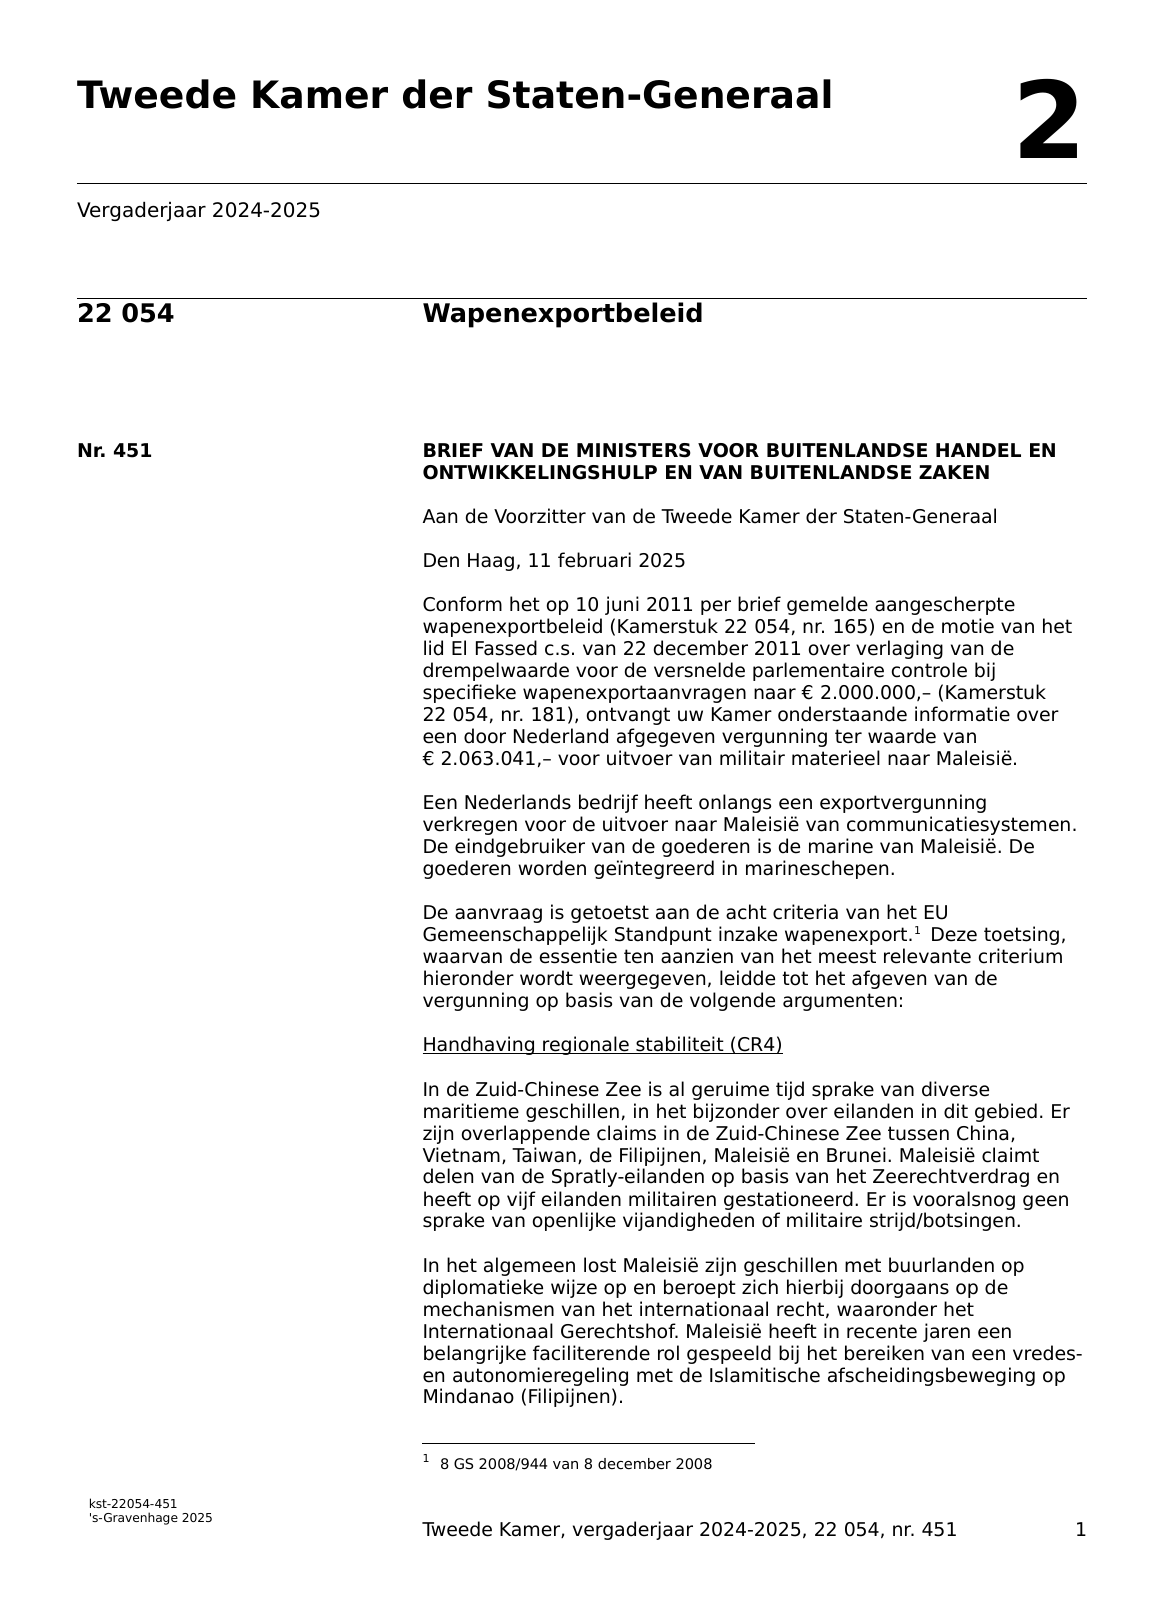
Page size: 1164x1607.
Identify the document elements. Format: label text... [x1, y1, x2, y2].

text Een Nederlands bedrijf heeft onlangs een exportvergunning verkregen voor de uitvoer naar Maleisië van communicatiesystemen. De eindgebruiker van de goederen is de marine van Maleisië. De goederen worden geïntegreerd in marineschepen. [422, 792, 1087, 880]
subtitle Nr. 451 BRIEF VAN DE MINISTERS VOOR BUITENLANDSE HANDEL EN ONTWIKKELINGSHULP EN VAN BUITENLANDSE ZAKEN [77, 440, 1087, 484]
text In de Zuid-Chinese Zee is al geruime tijd sprake van diverse maritieme geschillen, in het bijzonder over eilanden in dit gebied. Er zijn overlappende claims in de Zuid-Chinese Zee tussen China, Vietnam, Taiwan, de Filipijnen, Maleisië en Brunei. Maleisië claimt delen van de Spratly-eilanden op basis van het Zeerechtverdrag en heeft op vijf eilanden militairen gestationeerd. Er is vooralsnog geen sprake van openlijke vijandigheden of militaire strijd/botsingen. [422, 1078, 1087, 1232]
table_header 2 [886, 59, 1087, 183]
text 's-Gravenhage 2025 [88, 1511, 323, 1525]
text kst-22054-451 [88, 1497, 323, 1511]
text 8 GS 2008/944 van 8 december 2008 [422, 1452, 1087, 1474]
text De aanvraag is getoetst aan de acht criteria van het EU Gemeenschappelijk Standpunt inzake wapenexport. Deze toetsing, waarvan de essentie ten aanzien van het meest relevante criterium hieronder wordt weergegeven, leidde tot het afgeven van de vergunning op basis van de volgende argumenten: [422, 902, 1087, 1012]
table_header Tweede Kamer der Staten-Generaal [77, 59, 886, 183]
subtitle 22 054 Wapenexportbeleid [77, 299, 1087, 329]
text Conform het op 10 juni 2011 per brief gemelde aangescherpte wapenexportbeleid (Kamerstuk 22 054, nr. 165) en de motie van het lid El Fassed c.s. van 22 december 2011 over verlaging van de drempelwaarde voor de versnelde parlementaire controle bij specifieke wapenexportaanvragen naar € 2.000.000,– (Kamerstuk 22 054, nr. 181), ontvangt uw Kamer onderstaande informatie over een door Nederland afgegeven vergunning ter waarde van € 2.063.041,– voor uitvoer van militair materieel naar Maleisië. [422, 594, 1087, 770]
table_cell Vergaderjaar 2024-2025 [77, 184, 1087, 298]
text Aan de Voorzitter van de Tweede Kamer der Staten-Generaal [422, 506, 1087, 528]
subtitle Handhaving regionale stabiliteit (CR4) [422, 1034, 1087, 1056]
text Den Haag, 11 februari 2025 [422, 550, 1087, 572]
text In het algemeen lost Maleisië zijn geschillen met buurlanden op diplomatieke wijze op en beroept zich hierbij doorgaans op de mechanismen van het internationaal recht, waaronder het Internationaal Gerechtshof. Maleisië heeft in recente jaren een belangrijke faciliterende rol gespeeld bij het bereiken van een vredes- en autonomieregeling met de Islamitische afscheidingsbeweging op Mindanao (Filipijnen). [422, 1254, 1087, 1408]
